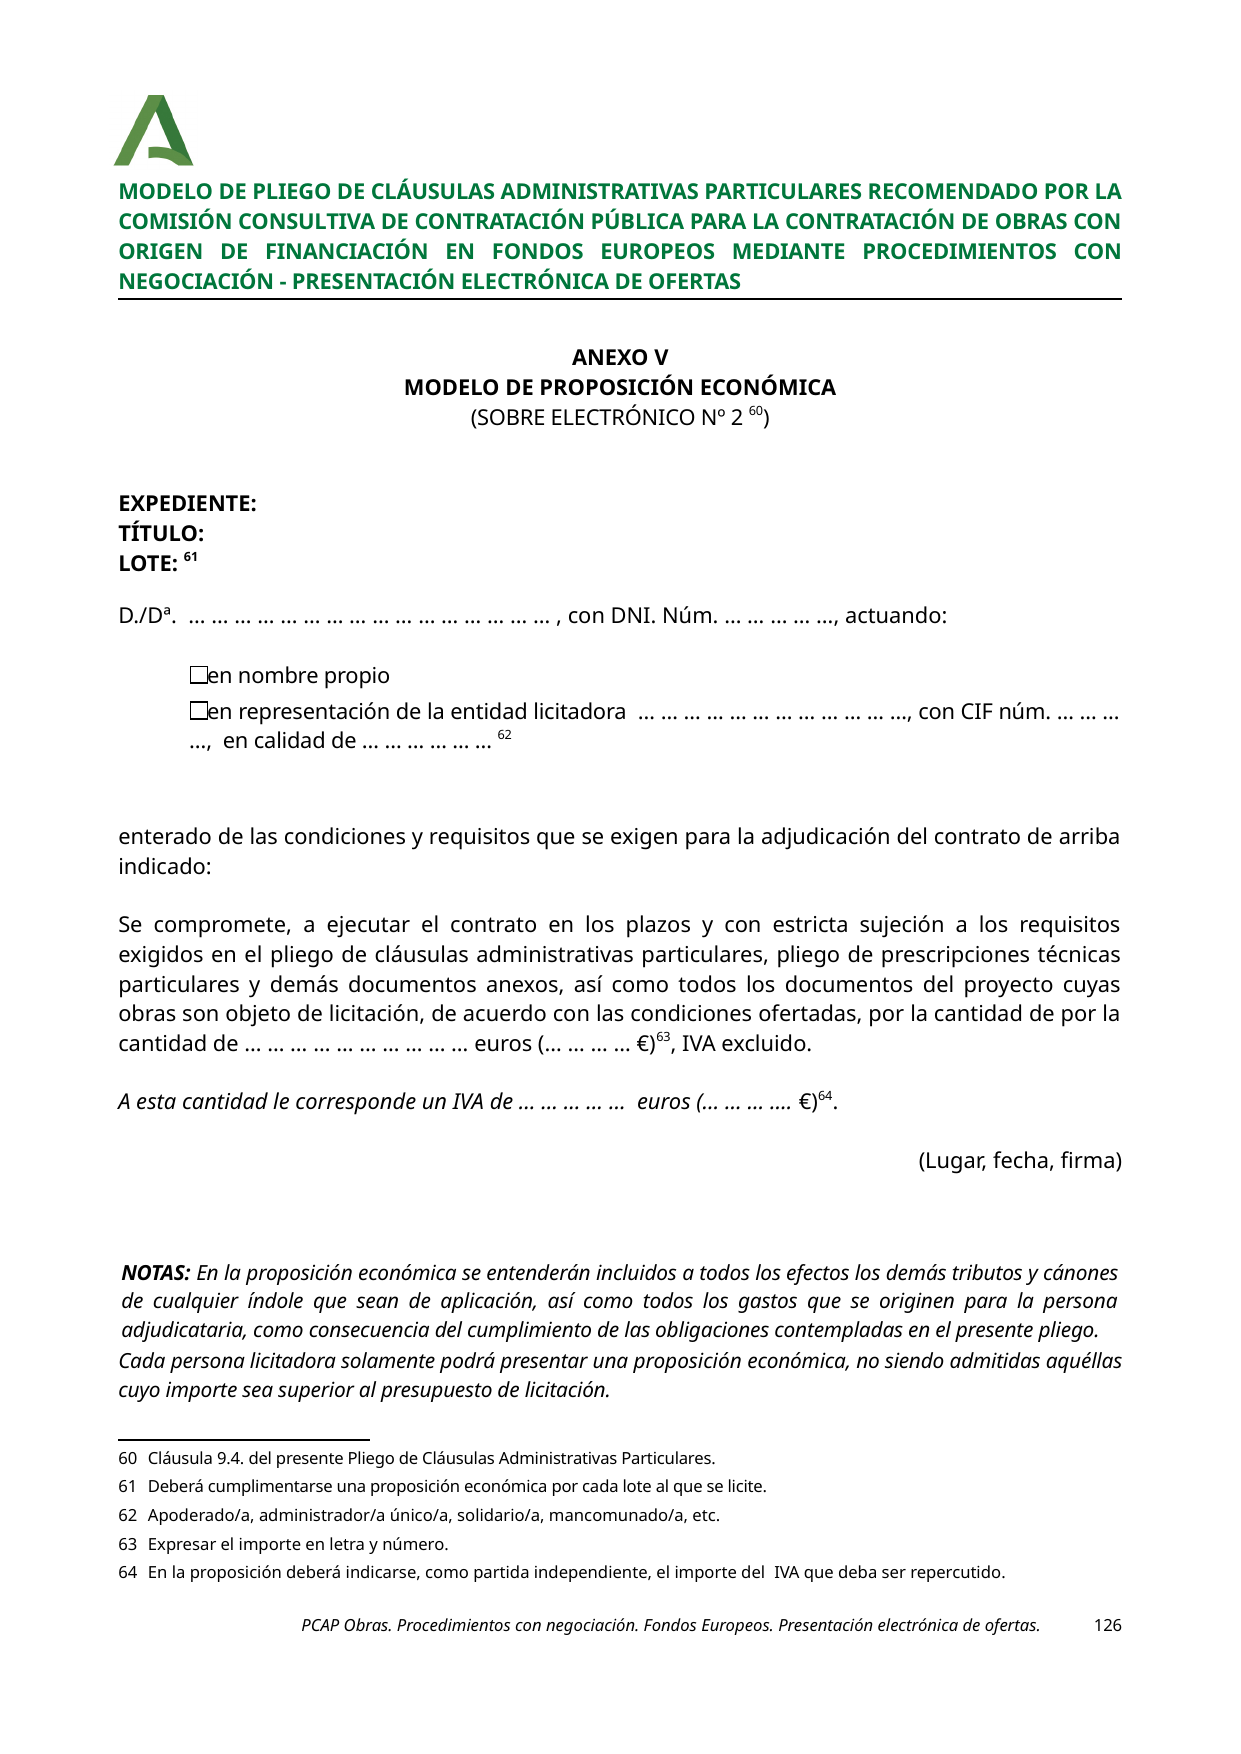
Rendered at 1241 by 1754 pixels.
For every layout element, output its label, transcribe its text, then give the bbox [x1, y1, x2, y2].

picture [109, 90, 198, 170]
text A esta cantidad le corresponde un IVA de … … … … … euros (… … … …. €). [118, 1086, 1122, 1116]
text (SOBRE ELECTRÓNICO Nº 2 ) [118, 402, 1122, 431]
text D./Dª. … … … … … … … … … … … … … … … … , con DNI. Núm. … … … … …, actuando: [118, 600, 1122, 630]
text MODELO DE PROPOSICIÓN ECONÓMICA [118, 372, 1122, 402]
text EXPEDIENTE: [118, 488, 1122, 518]
text En la proposición deberá indicarse, como partida independiente, el importe del IVA que deba ser repercutido. [118, 1561, 1122, 1584]
text TÍTULO: [118, 518, 1122, 548]
text Expresar el importe en letra y número. [118, 1532, 1122, 1555]
text Apoderado/a, administrador/a único/a, solidario/a, mancomunado/a, etc. [118, 1504, 1122, 1526]
text LOTE: [118, 548, 1122, 578]
text enterado de las condiciones y requisitos que se exigen para la adjudicación del contrato de arriba indicado: [118, 821, 1122, 881]
text Cláusula 9.4. del presente Pliego de Cláusulas Administrativas Particulares. [118, 1446, 1122, 1469]
text ANEXO V [118, 342, 1122, 372]
text NOTAS: En la proposición económica se entenderán incluidos a todos los efectos los demás tributos y cánones de cualquier índole que sean de aplicación, así como todos los gastos que se originen para la persona adjudicataria, como consecuencia del cumplimiento de las obligaciones contempladas en el presente pliego. [118, 1255, 1122, 1346]
text (Lugar, fecha, firma) [118, 1144, 1122, 1174]
text Se compromete, a ejecutar el contrato en los plazos y con estricta sujeción a los requisitos exigidos en el pliego de cláusulas administrativas particulares, pliego de prescripciones técnicas particulares y demás documentos anexos, así como todos los documentos del proyecto cuyas obras son objeto de licitación, de acuerdo con las condiciones ofertadas, por la cantidad de por la cantidad de … … … … … … … … … … euros (… … … … €), IVA excluido. [118, 909, 1122, 1058]
text MODELO DE PLIEGO DE CLÁUSULAS ADMINISTRATIVAS PARTICULARES RECOMENDADO POR LA COMISIÓN CONSULTIVA DE CONTRATACIÓN PÚBLICA PARA LA CONTRATACIÓN DE OBRAS CON ORIGEN DE FINANCIACIÓN EN FONDOS EUROPEOS MEDIANTE PROCEDIMIENTOS CON NEGOCIACIÓN - PRESENTACIÓN ELECTRÓNICA DE OFERTAS [118, 176, 1122, 298]
text Cada persona licitadora solamente podrá presentar una proposición económica, no siendo admitidas aquéllas cuyo importe sea superior al presupuesto de licitación. [118, 1346, 1122, 1403]
text Deberá cumplimentarse una proposición económica por cada lote al que se licite. [118, 1475, 1122, 1498]
text en representación de la entidad licitadora … … … … … … … … … … … …, con CIF núm. … … … …, en calidad de … … … … … … [189, 696, 1122, 755]
text en nombre propio [189, 660, 1122, 690]
